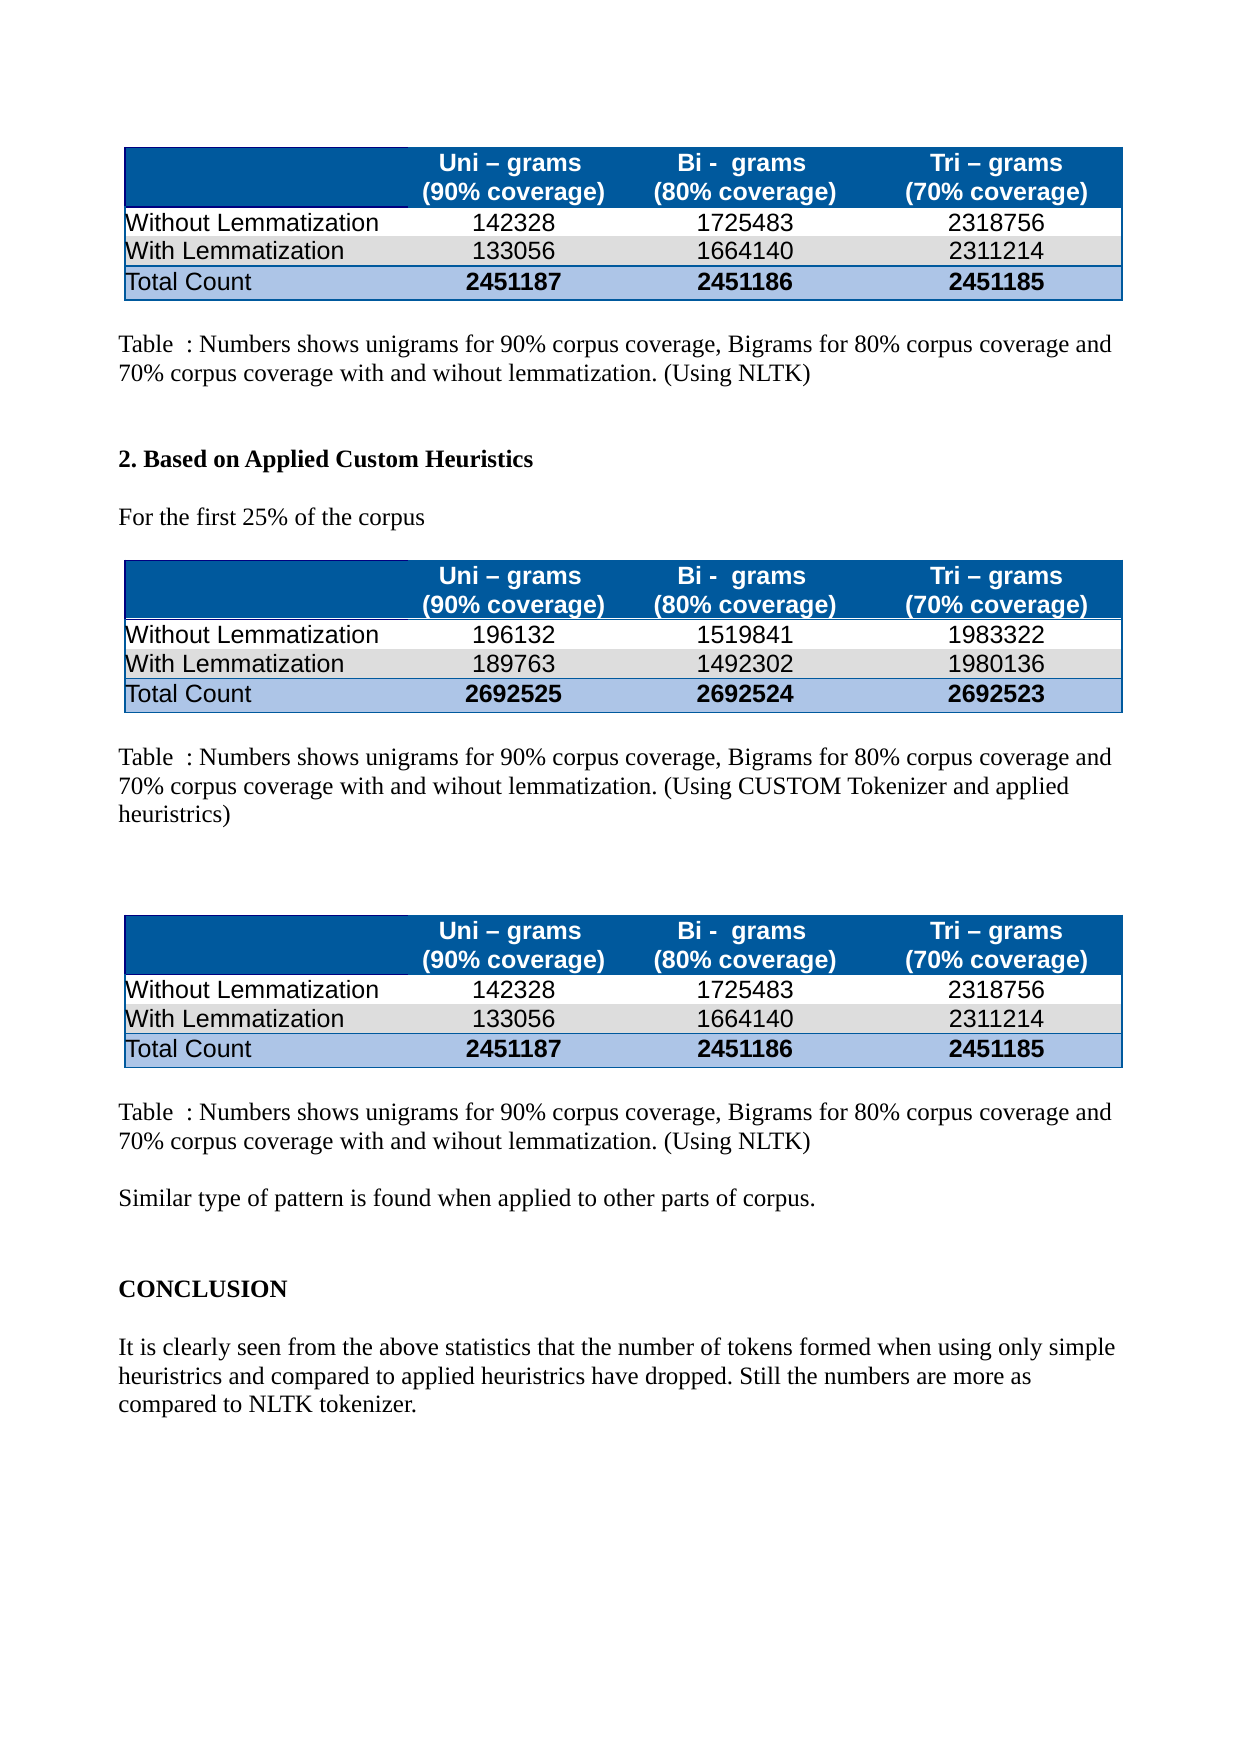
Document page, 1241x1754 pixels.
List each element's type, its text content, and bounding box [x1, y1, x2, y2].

table_header [126, 148, 408, 206]
table_cell With Lemmatization [126, 1004, 408, 1033]
table_cell 2692523 [871, 679, 1121, 712]
text CONCLUSION [118, 1274, 1122, 1303]
table_cell 2692524 [619, 679, 871, 712]
table_header [126, 561, 408, 618]
table_cell 1664140 [619, 236, 871, 265]
table_cell Total Count [126, 1034, 408, 1067]
table_cell 189763 [408, 649, 619, 678]
table_cell Without Lemmatization [126, 208, 408, 236]
table_header Uni – grams (90% coverage) [408, 561, 619, 618]
table_cell 1492302 [619, 649, 871, 678]
table_cell 2311214 [871, 236, 1121, 265]
table_cell 1983322 [871, 620, 1121, 649]
table_header Uni – grams (90% coverage) [408, 148, 619, 206]
table_header Bi - grams (80% coverage) [619, 916, 871, 974]
table_header Tri – grams (70% coverage) [871, 916, 1121, 974]
table_cell 133056 [408, 236, 619, 265]
table_cell 1725483 [619, 208, 871, 236]
table_cell Without Lemmatization [126, 620, 408, 649]
table_cell 2451186 [619, 1034, 871, 1067]
table_cell Without Lemmatization [126, 975, 408, 1004]
table_cell 1519841 [619, 620, 871, 649]
table_cell With Lemmatization [126, 649, 408, 678]
table_cell Total Count [126, 679, 408, 712]
table_header Tri – grams (70% coverage) [871, 148, 1121, 206]
table_cell 2692525 [408, 679, 619, 712]
table_cell 142328 [408, 208, 619, 236]
table_cell 2318756 [871, 975, 1121, 1004]
text 2. Based on Applied Custom Heuristics [118, 444, 1122, 473]
table_cell 2318756 [871, 208, 1121, 236]
table_cell 133056 [408, 1004, 619, 1033]
text Table : Numbers shows unigrams for 90% corpus coverage, Bigrams for 80% corpus coverage and 70% corpus coverage with and wihout lemmatization. (Using CUSTOM Tokenizer and applied heuristrics) [118, 742, 1122, 828]
table_cell Total Count [126, 267, 408, 299]
table_cell 1725483 [619, 975, 871, 1004]
table_header Bi - grams (80% coverage) [619, 148, 871, 206]
text Similar type of pattern is found when applied to other parts of corpus. [118, 1183, 1122, 1212]
text Table : Numbers shows unigrams for 90% corpus coverage, Bigrams for 80% corpus coverage and 70% corpus coverage with and wihout lemmatization. (Using NLTK) [118, 1097, 1122, 1155]
table_cell 196132 [408, 620, 619, 649]
table_header [126, 916, 408, 974]
table_cell 2311214 [871, 1004, 1121, 1033]
table_cell 2451186 [619, 267, 871, 299]
table_header Bi - grams (80% coverage) [619, 561, 871, 618]
table_cell 2451187 [408, 1034, 619, 1067]
text Table : Numbers shows unigrams for 90% corpus coverage, Bigrams for 80% corpus coverage and 70% corpus coverage with and wihout lemmatization. (Using NLTK) [118, 329, 1122, 387]
table_cell 1664140 [619, 1004, 871, 1033]
table_cell 2451185 [871, 267, 1121, 299]
table_cell 1980136 [871, 649, 1121, 678]
table_header Uni – grams (90% coverage) [408, 916, 619, 974]
text It is clearly seen from the above statistics that the number of tokens formed when using only simple heuristrics and compared to applied heuristrics have dropped. Still the numbers are more as compared to NLTK tokenizer. [118, 1332, 1122, 1418]
table_cell 2451185 [871, 1034, 1121, 1067]
text For the first 25% of the corpus [118, 502, 1122, 531]
table_header Tri – grams (70% coverage) [871, 561, 1121, 618]
table_cell 2451187 [408, 267, 619, 299]
table_cell With Lemmatization [126, 236, 408, 265]
table_cell 142328 [408, 975, 619, 1004]
